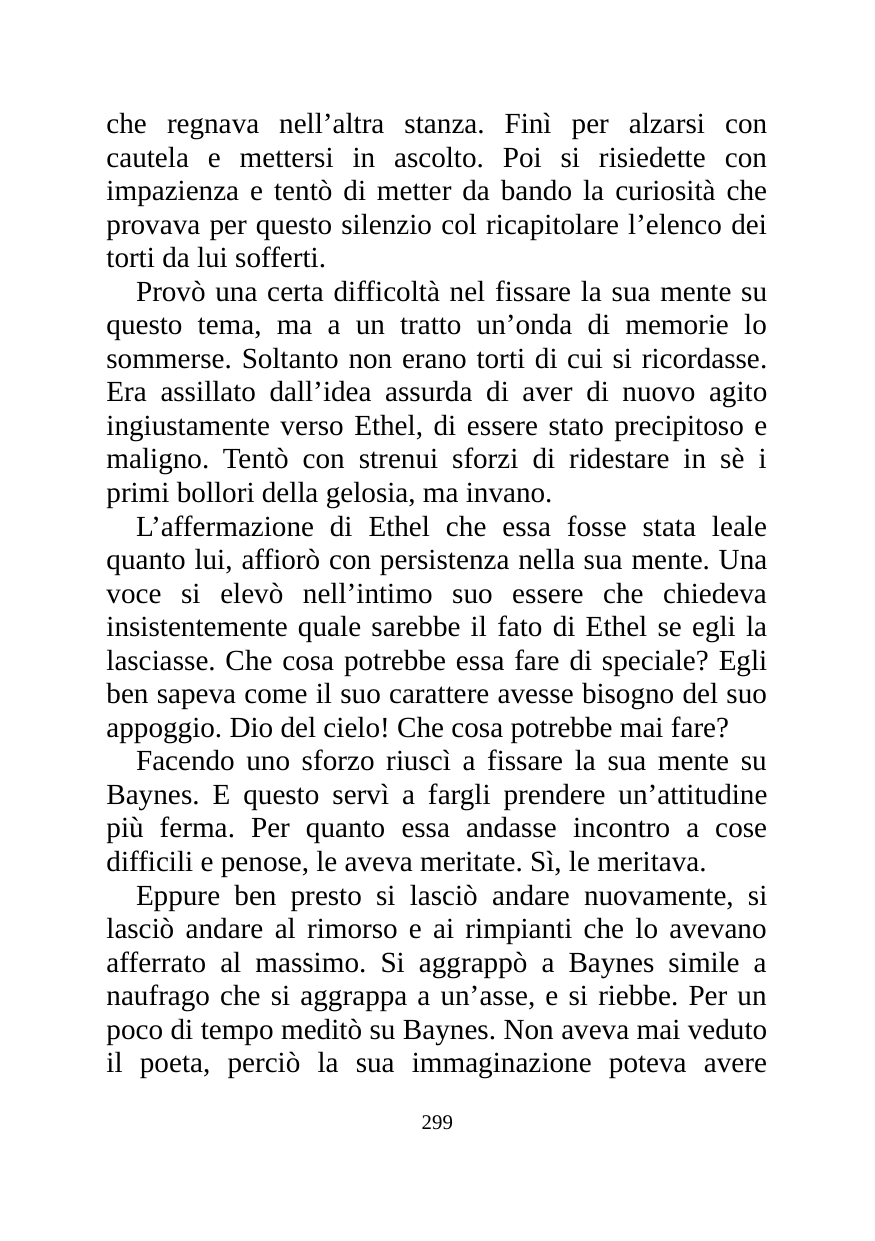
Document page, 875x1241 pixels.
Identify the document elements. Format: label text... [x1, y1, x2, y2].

text L’affermazione di Ethel che essa fosse stata leale quanto lui, affiorò con persistenza nella sua mente. Una voce si elevò nell’intimo suo essere che chiedeva insistentemente quale sarebbe il fato di Ethel se egli la lasciasse. Che cosa potrebbe essa fare di speciale? Egli ben sapeva come il suo carattere avesse bisogno del suo appoggio. Dio del cielo! Che cosa potrebbe mai fare? [106, 509, 768, 743]
text Facendo uno sforzo riuscì a fissare la sua mente su Baynes. E questo servì a fargli prendere un’attitudine più ferma. Per quanto essa andasse incontro a cose difficili e penose, le aveva meritate. Sì, le meritava. [106, 743, 768, 878]
text Eppure ben presto si lasciò andare nuovamente, si lasciò andare al rimorso e ai rimpianti che lo avevano afferrato al massimo. Si aggrappò a Baynes simile a naufrago che si aggrappa a un’asse, e si riebbe. Per un poco di tempo meditò su Baynes. Non aveva mai veduto il poeta, perciò la sua immaginazione poteva avere [106, 878, 768, 1079]
text che regnava nell’altra stanza. Finì per alzarsi con cautela e mettersi in ascolto. Poi si risiedette con impazienza e tentò di metter da bando la curiosità che provava per questo silenzio col ricapitolare l’elenco dei torti da lui sofferti. [106, 106, 768, 274]
text Provò una certa difficoltà nel fissare la sua mente su questo tema, ma a un tratto un’onda di memorie lo sommerse. Soltanto non erano torti di cui si ricordasse. Era assillato dall’idea assurda di aver di nuovo agito ingiustamente verso Ethel, di essere stato precipitoso e maligno. Tentò con strenui sforzi di ridestare in sè i primi bollori della gelosia, ma invano. [106, 274, 768, 509]
